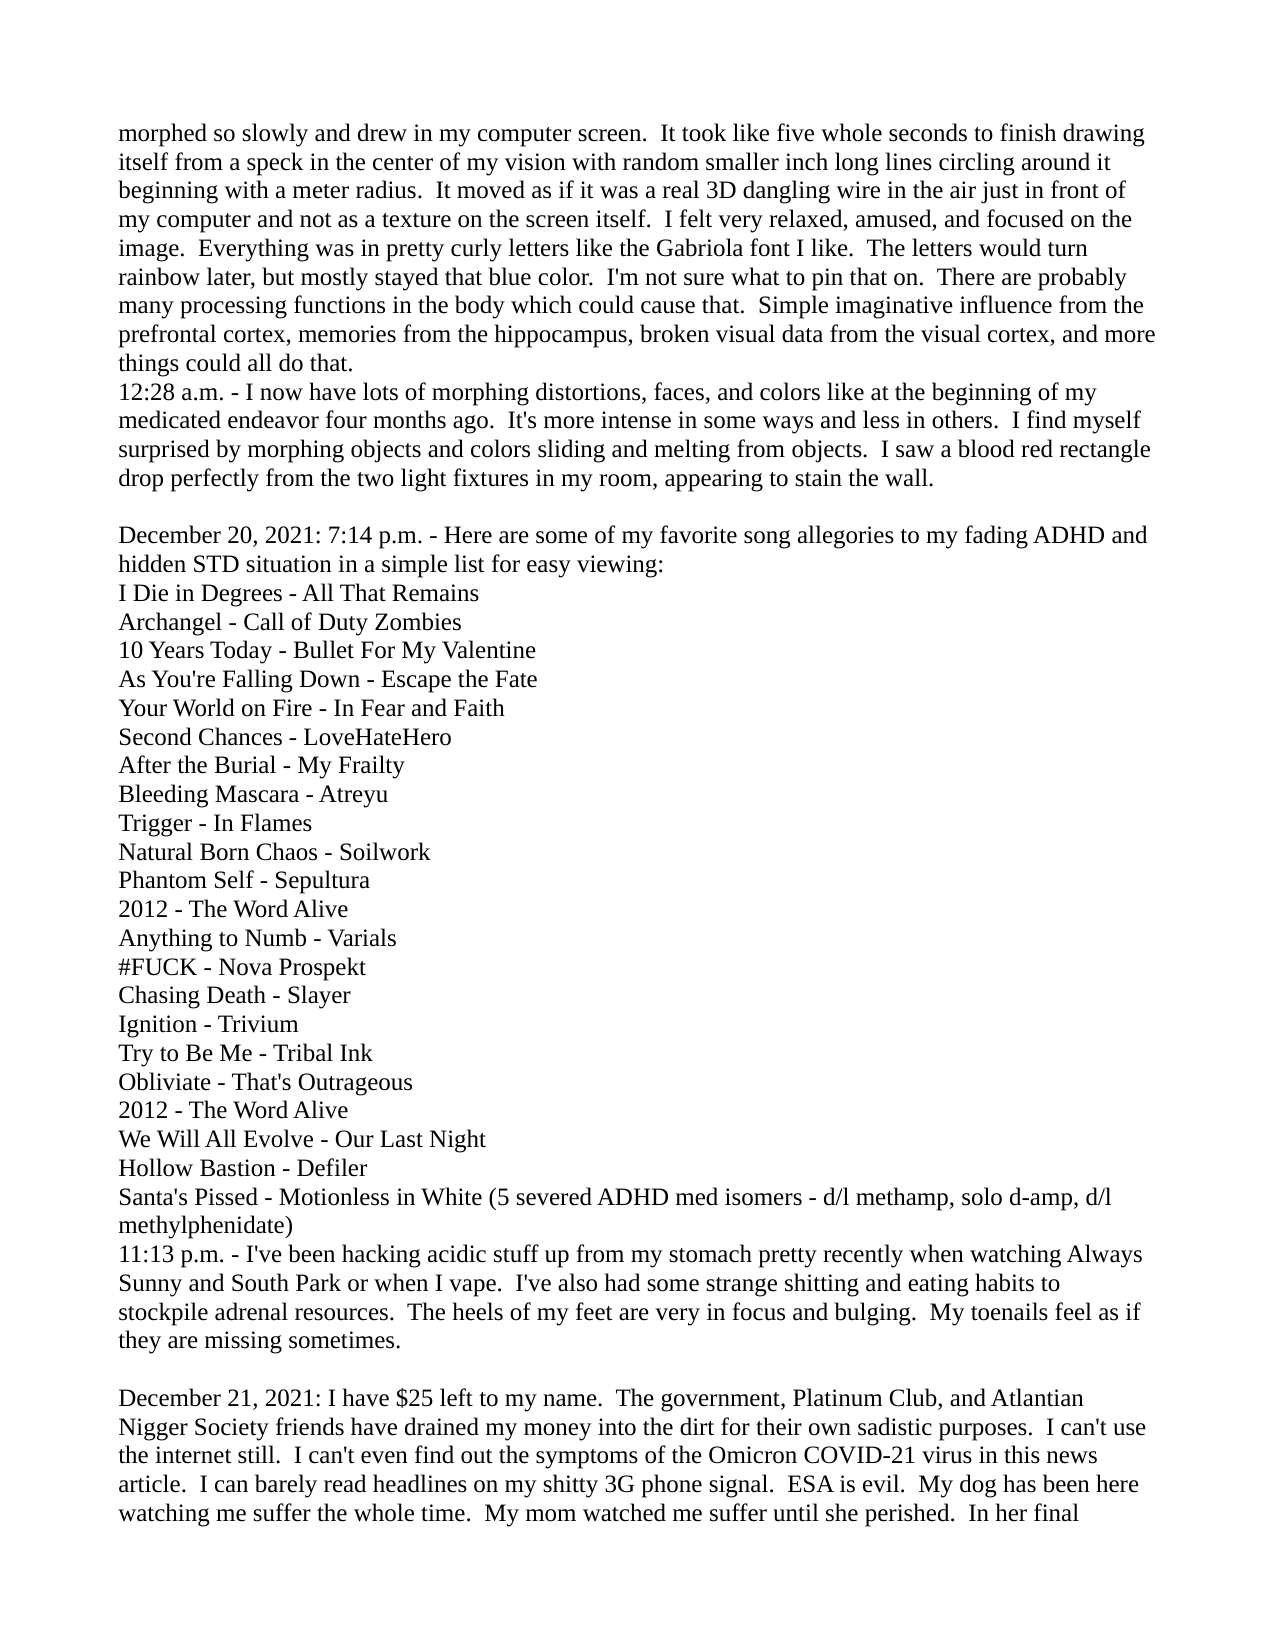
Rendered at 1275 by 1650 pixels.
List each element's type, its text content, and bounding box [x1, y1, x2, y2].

text Try to Be Me - Tribal Ink [118, 1038, 1157, 1067]
text Phantom Self - Sepultura [118, 866, 1157, 894]
text After the Burial - My Frailty [118, 751, 1157, 779]
text We Will All Evolve - Our Last Night [118, 1124, 1157, 1153]
text As You're Falling Down - Escape the Fate [118, 664, 1157, 693]
text 11:13 p.m. - I've been hacking acidic stuff up from my stomach pretty recently when watching Always Sunny and South Park or when I vape. I've also had some strange shitting and eating habits to stockpile adrenal resources. The heels of my feet are very in focus and bulging. My toenails feel as if they are missing sometimes. [118, 1239, 1157, 1354]
text 2012 - The Word Alive [118, 894, 1157, 923]
text Second Chances - LoveHateHero [118, 722, 1157, 751]
text December 21, 2021: I have $25 left to my name. The government, Platinum Club, and Atlantian Nigger Society friends have drained my money into the dirt for their own sadistic purposes. I can't use the internet still. I can't even find out the symptoms of the Omicron COVID-21 virus in this news article. I can barely read headlines on my shitty 3G phone signal. ESA is evil. My dog has been here watching me suffer the whole time. My mom watched me suffer until she perished. In her final [118, 1383, 1157, 1527]
text #FUCK - Nova Prospekt [118, 952, 1157, 981]
text morphed so slowly and drew in my computer screen. It took like five whole seconds to finish drawing itself from a speck in the center of my vision with random smaller inch long lines circling around it beginning with a meter radius. It moved as if it was a real 3D dangling wire in the air just in front of my computer and not as a texture on the screen itself. I felt very relaxed, amused, and focused on the image. Everything was in pretty curly letters like the Gabriola font I like. The letters would turn rainbow later, but mostly stayed that blue color. I'm not sure what to pin that on. There are probably many processing functions in the body which could cause that. Simple imaginative influence from the prefrontal cortex, memories from the hippocampus, broken visual data from the visual cortex, and more things could all do that. [118, 118, 1157, 377]
text Obliviate - That's Outrageous [118, 1067, 1157, 1096]
text 12:28 a.m. - I now have lots of morphing distortions, faces, and colors like at the beginning of my medicated endeavor four months ago. It's more intense in some ways and less in others. I find myself surprised by morphing objects and colors sliding and melting from objects. I saw a blood red rectangle drop perfectly from the two light fixtures in my room, appearing to stain the wall. [118, 377, 1157, 492]
text Your World on Fire - In Fear and Faith [118, 693, 1157, 722]
text Santa's Pissed - Motionless in White (5 severed ADHD med isomers - d/l methamp, solo d-amp, d/l methylphenidate) [118, 1182, 1157, 1239]
text I Die in Degrees - All That Remains [118, 578, 1157, 607]
text Trigger - In Flames [118, 808, 1157, 837]
text 2012 - The Word Alive [118, 1096, 1157, 1124]
text Ignition - Trivium [118, 1009, 1157, 1038]
text Chasing Death - Slayer [118, 981, 1157, 1009]
text 10 Years Today - Bullet For My Valentine [118, 636, 1157, 664]
text Natural Born Chaos - Soilwork [118, 837, 1157, 866]
text December 20, 2021: 7:14 p.m. - Here are some of my favorite song allegories to my fading ADHD and hidden STD situation in a simple list for easy viewing: [118, 521, 1157, 578]
text Anything to Numb - Varials [118, 923, 1157, 952]
text Bleeding Mascara - Atreyu [118, 779, 1157, 808]
text Hollow Bastion - Defiler [118, 1153, 1157, 1182]
text Archangel - Call of Duty Zombies [118, 607, 1157, 636]
